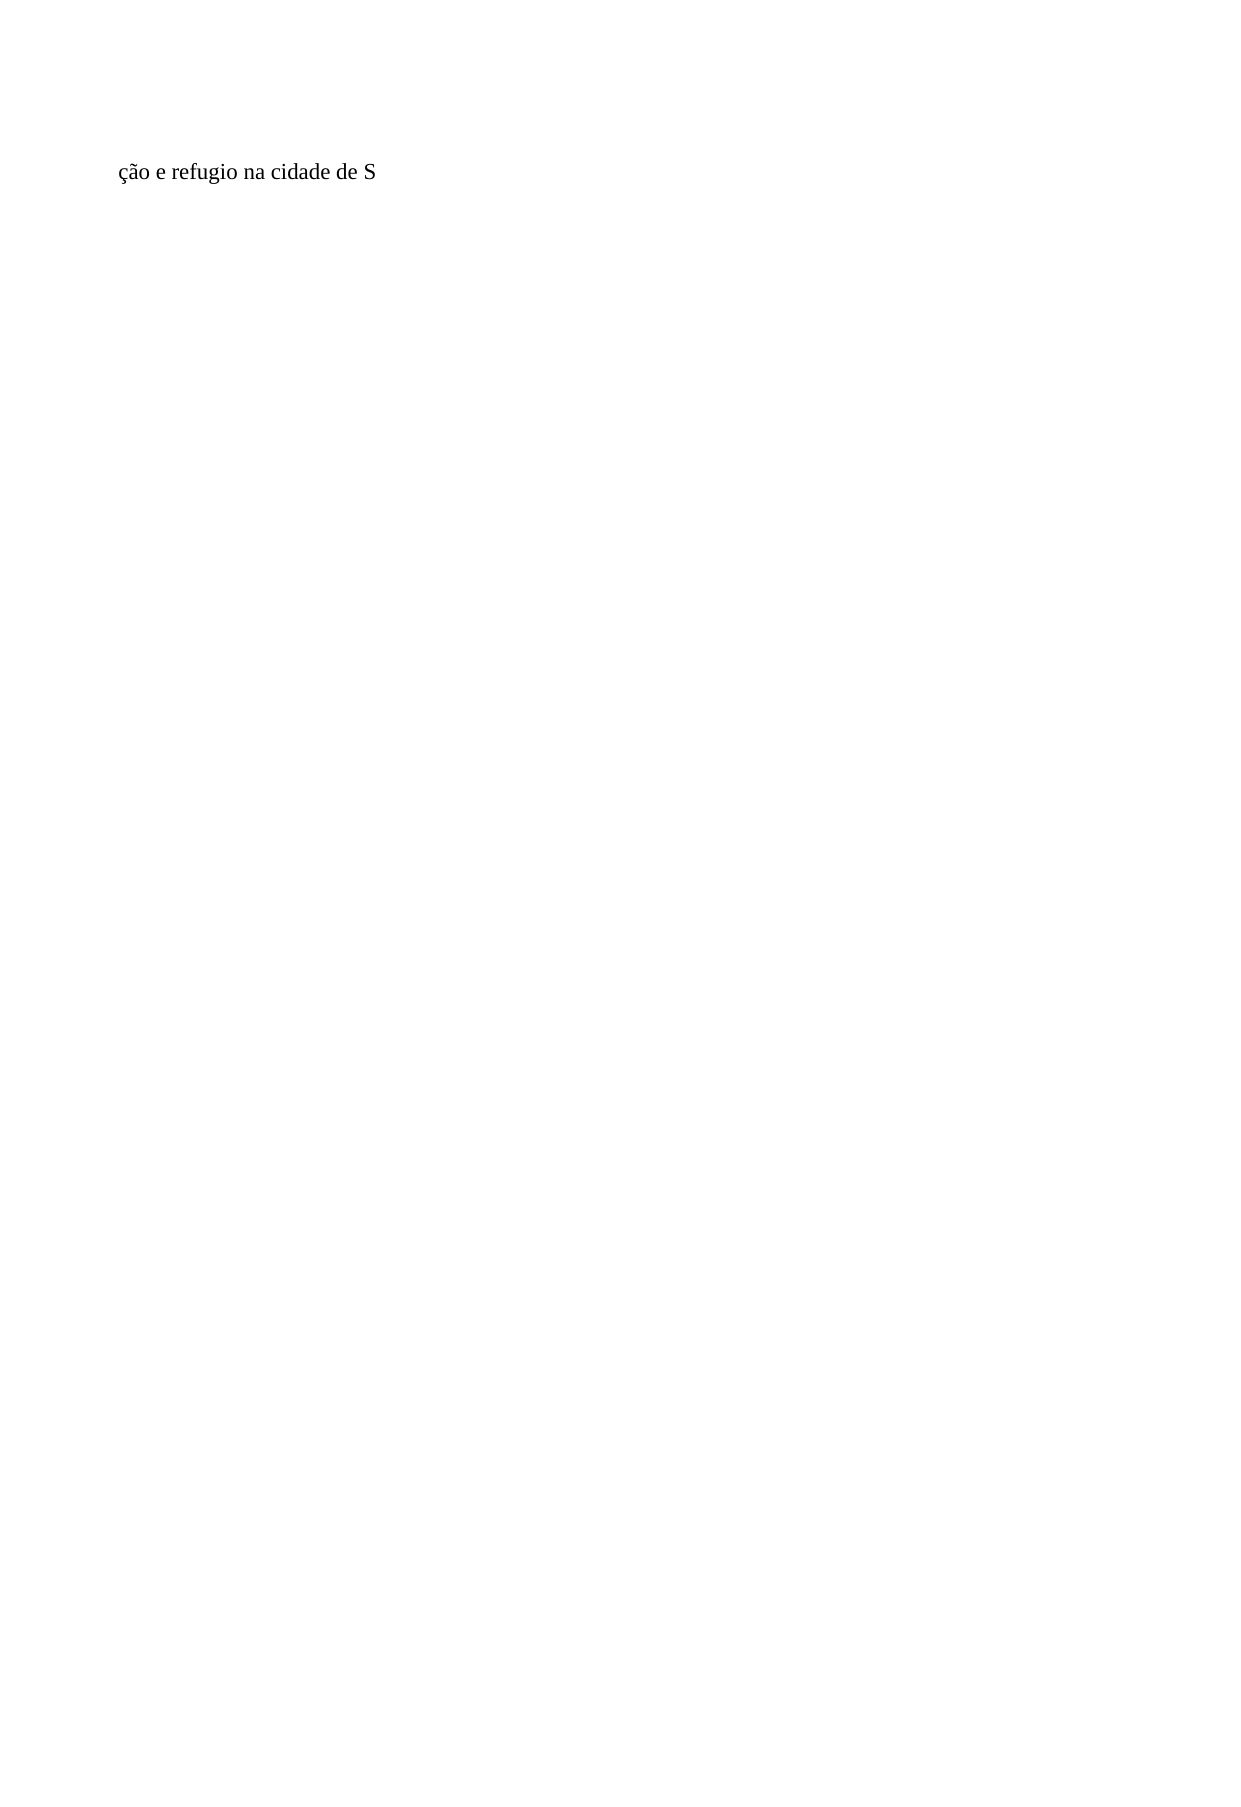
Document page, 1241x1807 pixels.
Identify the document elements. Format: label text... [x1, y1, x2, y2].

text ção e refugio na cidade de S [118, 158, 1164, 184]
